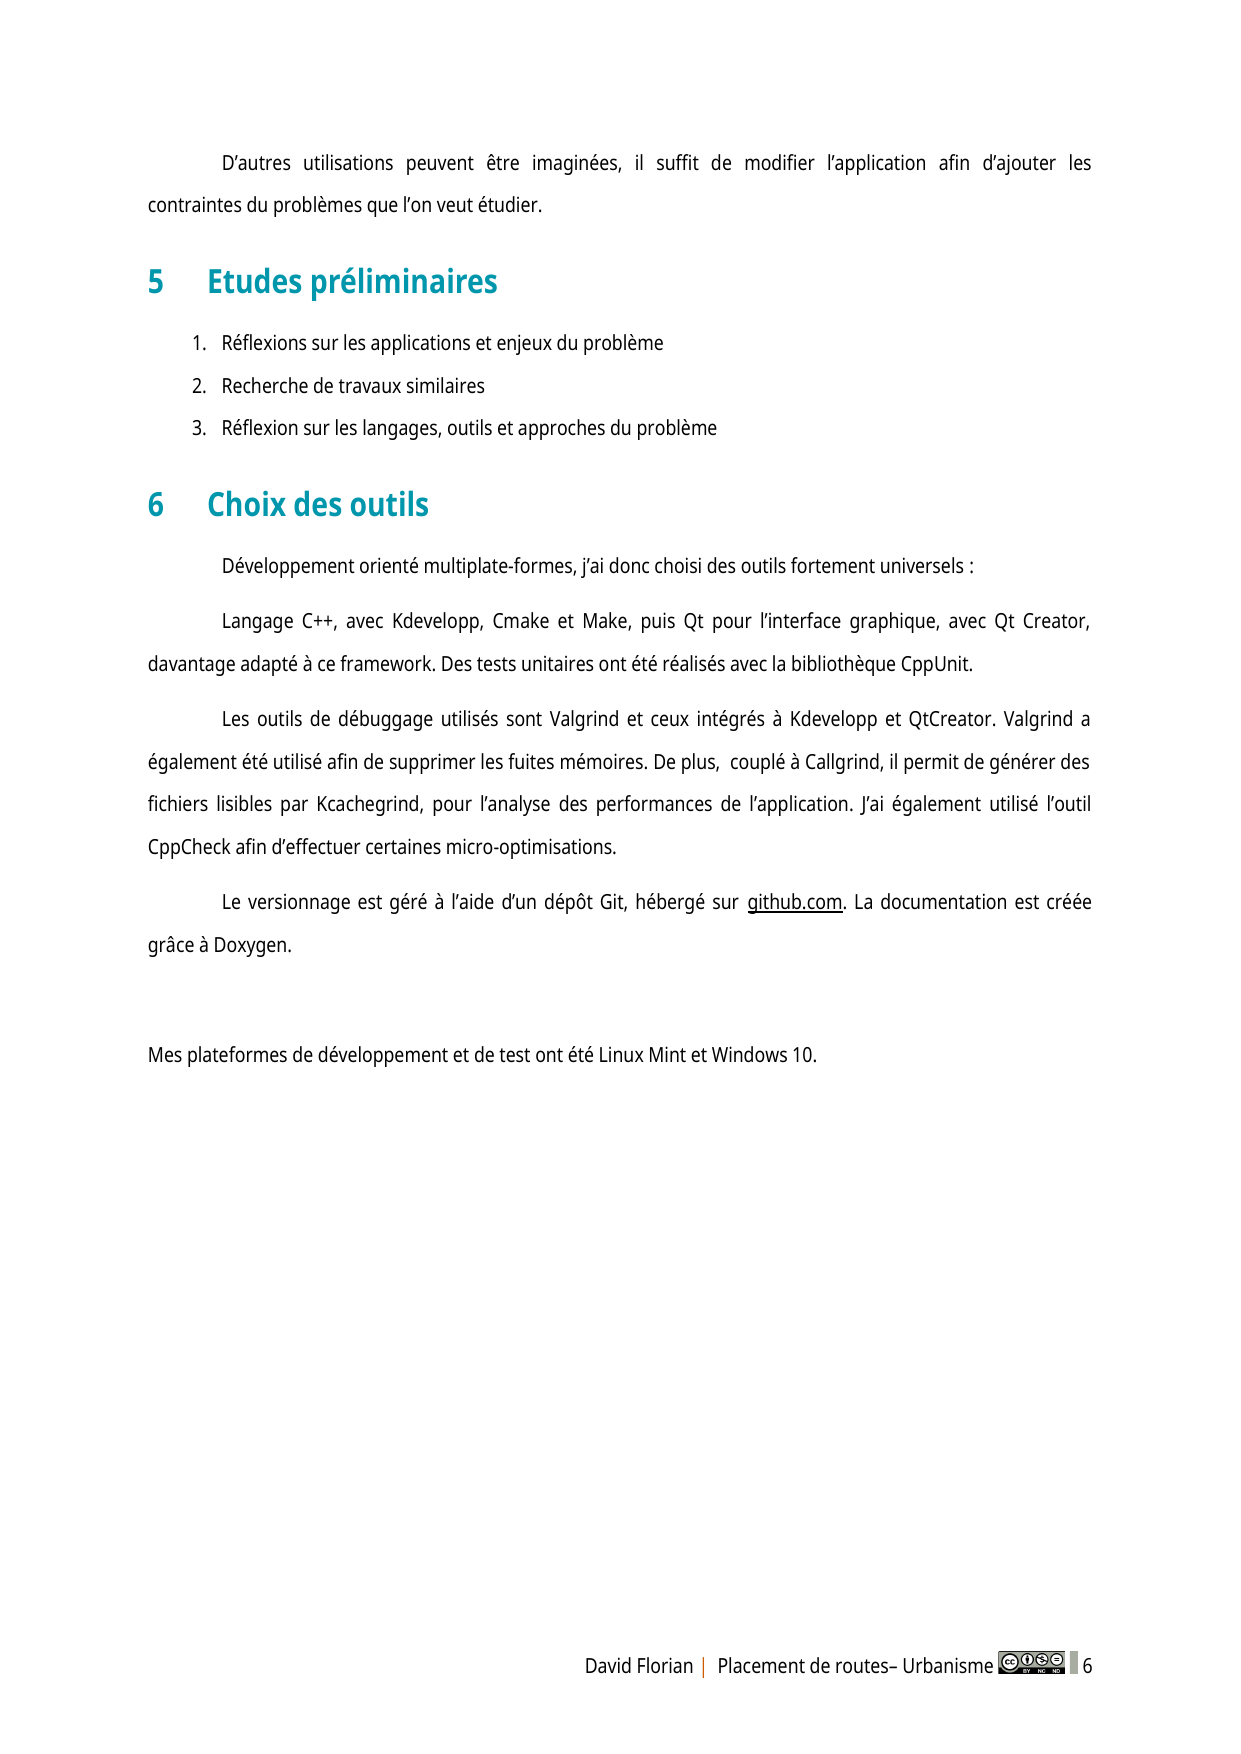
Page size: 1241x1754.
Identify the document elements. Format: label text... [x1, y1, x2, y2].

text D’autres utilisations peuvent être imaginées, il suffit de modifier l’application afin d’ajouter les contraintes du problèmes que l’on veut étudier. [148, 148, 1092, 219]
text Développement orienté multiplate-formes, j’ai donc choisi des outils fortement universels : [148, 552, 1092, 580]
picture [1069, 1651, 1078, 1674]
list Réflexions sur les applications et enjeux du problème [192, 328, 1092, 357]
subtitle Etudes préliminaires [148, 258, 1092, 303]
list Recherche de travaux similaires [192, 371, 1092, 399]
list Réflexion sur les langages, outils et approches du problème [192, 413, 1092, 442]
text Langage C++, avec Kdevelopp, Cmake et Make, puis Qt pour l’interface graphique, avec Qt Creator, davantage adapté à ce framework. Des tests unitaires ont été réalisés avec la bibliothèque CppUnit. [148, 607, 1092, 678]
text Le versionnage est géré à l’aide d’un dépôt Git, hébergé sur github.com. La documentation est créée grâce à Doxygen. [148, 887, 1092, 958]
picture [998, 1651, 1065, 1674]
text Mes plateformes de développement et de test ont été Linux Mint et Windows 10. [148, 1040, 1092, 1068]
text Les outils de débuggage utilisés sont Valgrind et ceux intégrés à Kdevelopp et QtCreator. Valgrind a également été utilisé afin de supprimer les fuites mémoires. De plus, couplé à Callgrind, il permit de générer des fichiers lisibles par Kcachegrind, pour l’analyse des performances de l’application. J’ai également utilisé l’outil CppCheck afin d’effectuer certaines micro-optimisations. [148, 704, 1092, 861]
subtitle Choix des outils [148, 481, 1092, 527]
